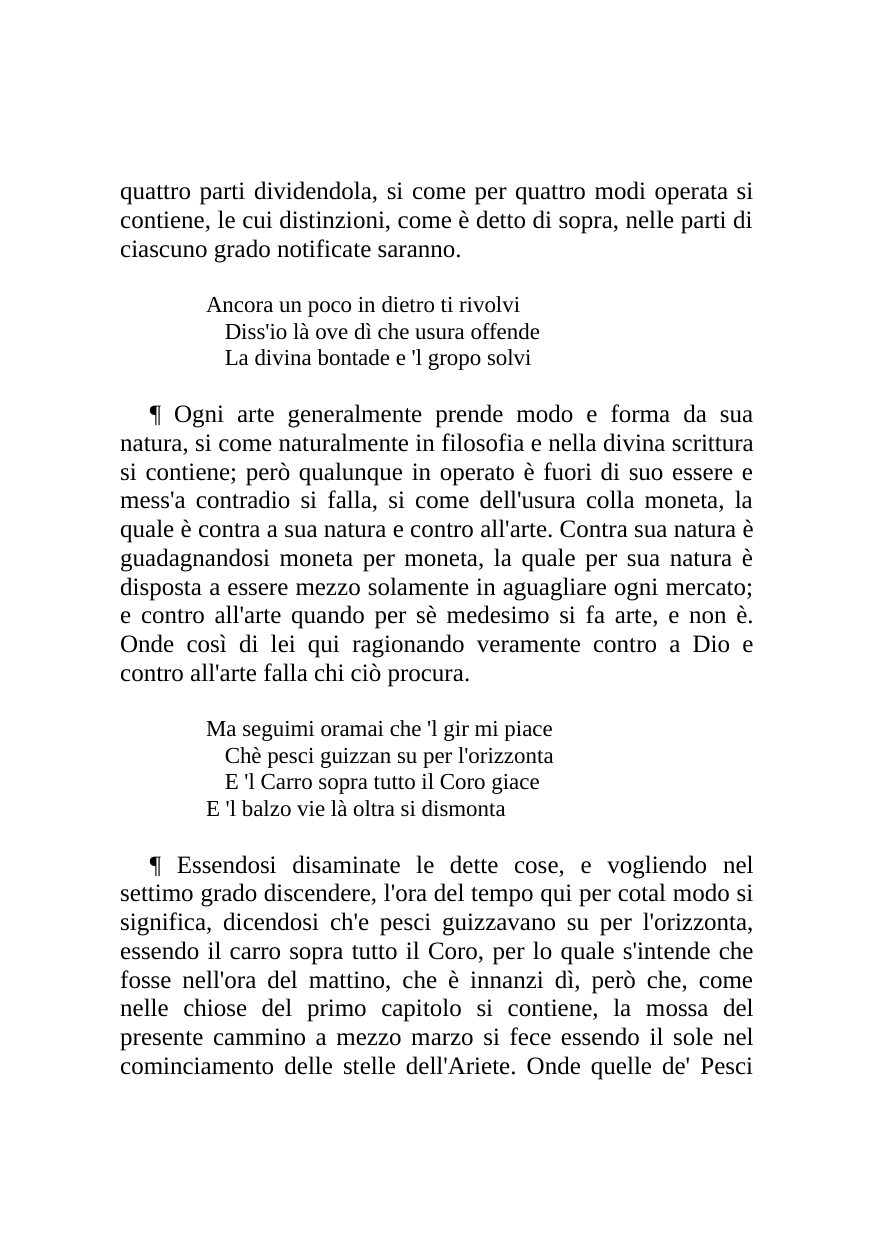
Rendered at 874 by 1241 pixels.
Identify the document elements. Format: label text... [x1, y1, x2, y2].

text Chè pesci guizzan su per l'orizzonta [195, 742, 754, 768]
text Diss'io là ove dì che usura offende [195, 318, 754, 344]
text Ancora un poco in dietro ti rivolvi [176, 291, 754, 318]
text E 'l Carro sopra tutto il Coro giace [195, 768, 754, 794]
text La divina bontade e 'l gropo solvi [195, 344, 754, 371]
text ¶ Essendosi disaminate le dette cose, e vogliendo nel settimo grado discendere, l'ora del tempo qui per cotal modo si significa, dicendosi ch'e pesci guizzavano su per l'orizzonta, essendo il carro sopra tutto il Coro, per lo quale s'intende che fosse nell'ora del mattino, che è innanzi dì, però che, come nelle chiose del primo capitolo si contiene, la mossa del presente cammino a mezzo marzo si fece essendo il sole nel cominciamento delle stelle dell'Ariete. Onde quelle de' Pesci [120, 850, 754, 1080]
text quattro parti dividendola, si come per quattro modi operata si contiene, le cui distinzioni, come è detto di sopra, nelle parti di ciascuno grado notificate saranno. [120, 176, 754, 263]
text E 'l balzo vie là oltra si dismonta [176, 794, 754, 821]
text Ma seguimi oramai che 'l gir mi piace [176, 716, 754, 742]
text ¶ Ogni arte generalmente prende modo e forma da sua natura, si come naturalmente in filosofia e nella divina scrittura si contiene; però qualunque in operato è fuori di suo essere e mess'a contradio si falla, si come dell'usura colla moneta, la quale è contra a sua natura e contro all'arte. Contra sua natura è guadagnandosi moneta per moneta, la quale per sua natura è disposta a essere mezzo solamente in aguagliare ogni mercato; e contro all'arte quando per sè medesimo si fa arte, e non è. Onde così di lei qui ragionando veramente contro a Dio e contro all'arte falla chi ciò procura. [120, 399, 754, 687]
